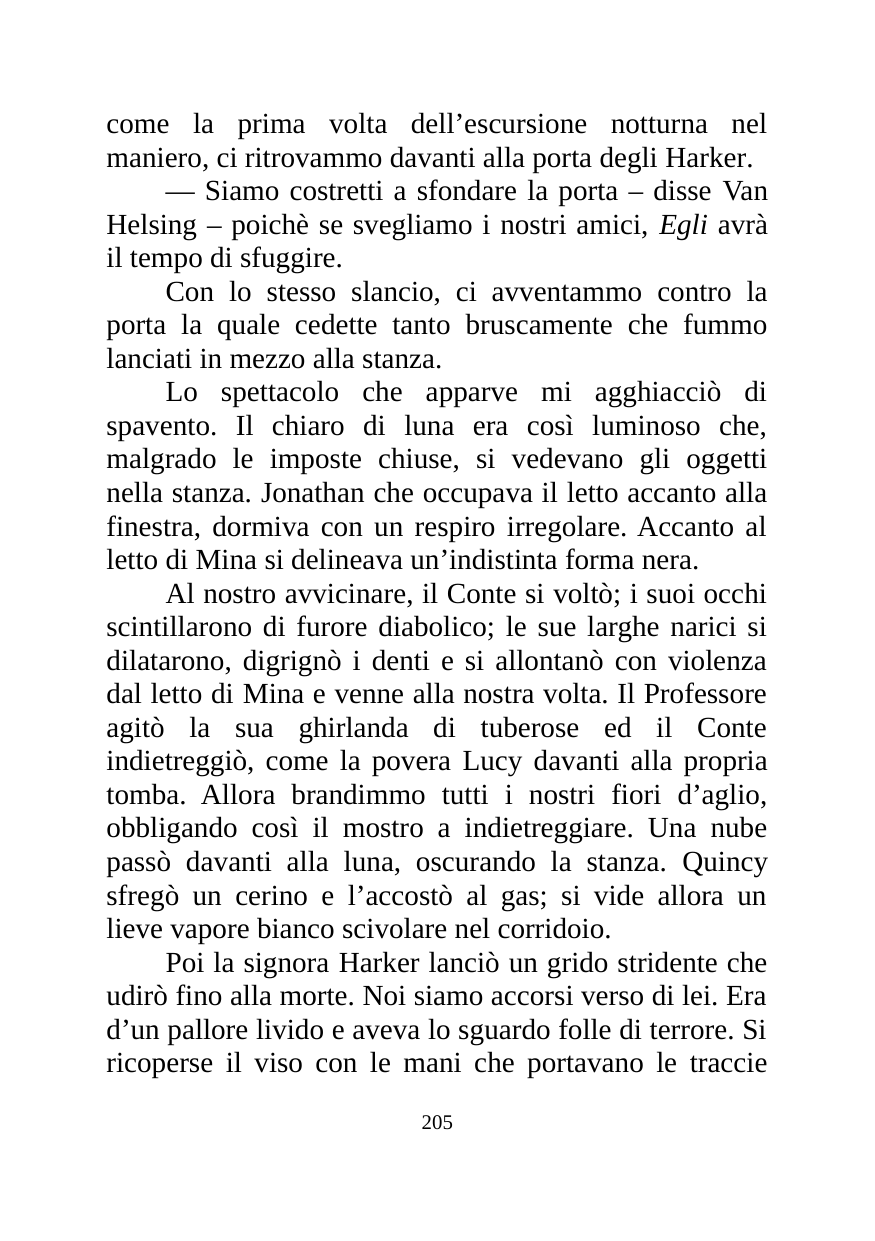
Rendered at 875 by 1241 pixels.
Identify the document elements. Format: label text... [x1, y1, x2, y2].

text — Siamo costretti a sfondare la porta – disse Van Helsing – poichè se svegliamo i nostri amici, Egli avrà il tempo di sfuggire. [106, 173, 768, 274]
text Con lo stesso slancio, ci avventammo contro la porta la quale cedette tanto bruscamente che fummo lanciati in mezzo alla stanza. [106, 274, 768, 374]
text Poi la signora Harker lanciò un grido stridente che udirò fino alla morte. Noi siamo accorsi verso di lei. Era d’un pallore livido e aveva lo sguardo folle di terrore. Si ricoperse il viso con le mani che portavano le traccie [106, 945, 768, 1079]
text Lo spettacolo che apparve mi agghiacciò di spavento. Il chiaro di luna era così luminoso che, malgrado le imposte chiuse, si vedevano gli oggetti nella stanza. Jonathan che occupava il letto accanto alla finestra, dormiva con un respiro irregolare. Accanto al letto di Mina si delineava un’indistinta forma nera. [106, 374, 768, 576]
text Al nostro avvicinare, il Conte si voltò; i suoi occhi scintillarono di furore diabolico; le sue larghe narici si dilatarono, digrignò i denti e si allontanò con violenza dal letto di Mina e venne alla nostra volta. Il Professore agitò la sua ghirlanda di tuberose ed il Conte indietreggiò, come la povera Lucy davanti alla propria tomba. Allora brandimmo tutti i nostri fiori d’aglio, obbligando così il mostro a indietreggiare. Una nube passò davanti alla luna, oscurando la stanza. Quincy sfregò un cerino e l’accostò al gas; si vide allora un lieve vapore bianco scivolare nel corridoio. [106, 576, 768, 945]
text come la prima volta dell’escursione notturna nel maniero, ci ritrovammo davanti alla porta degli Harker. [106, 106, 768, 173]
